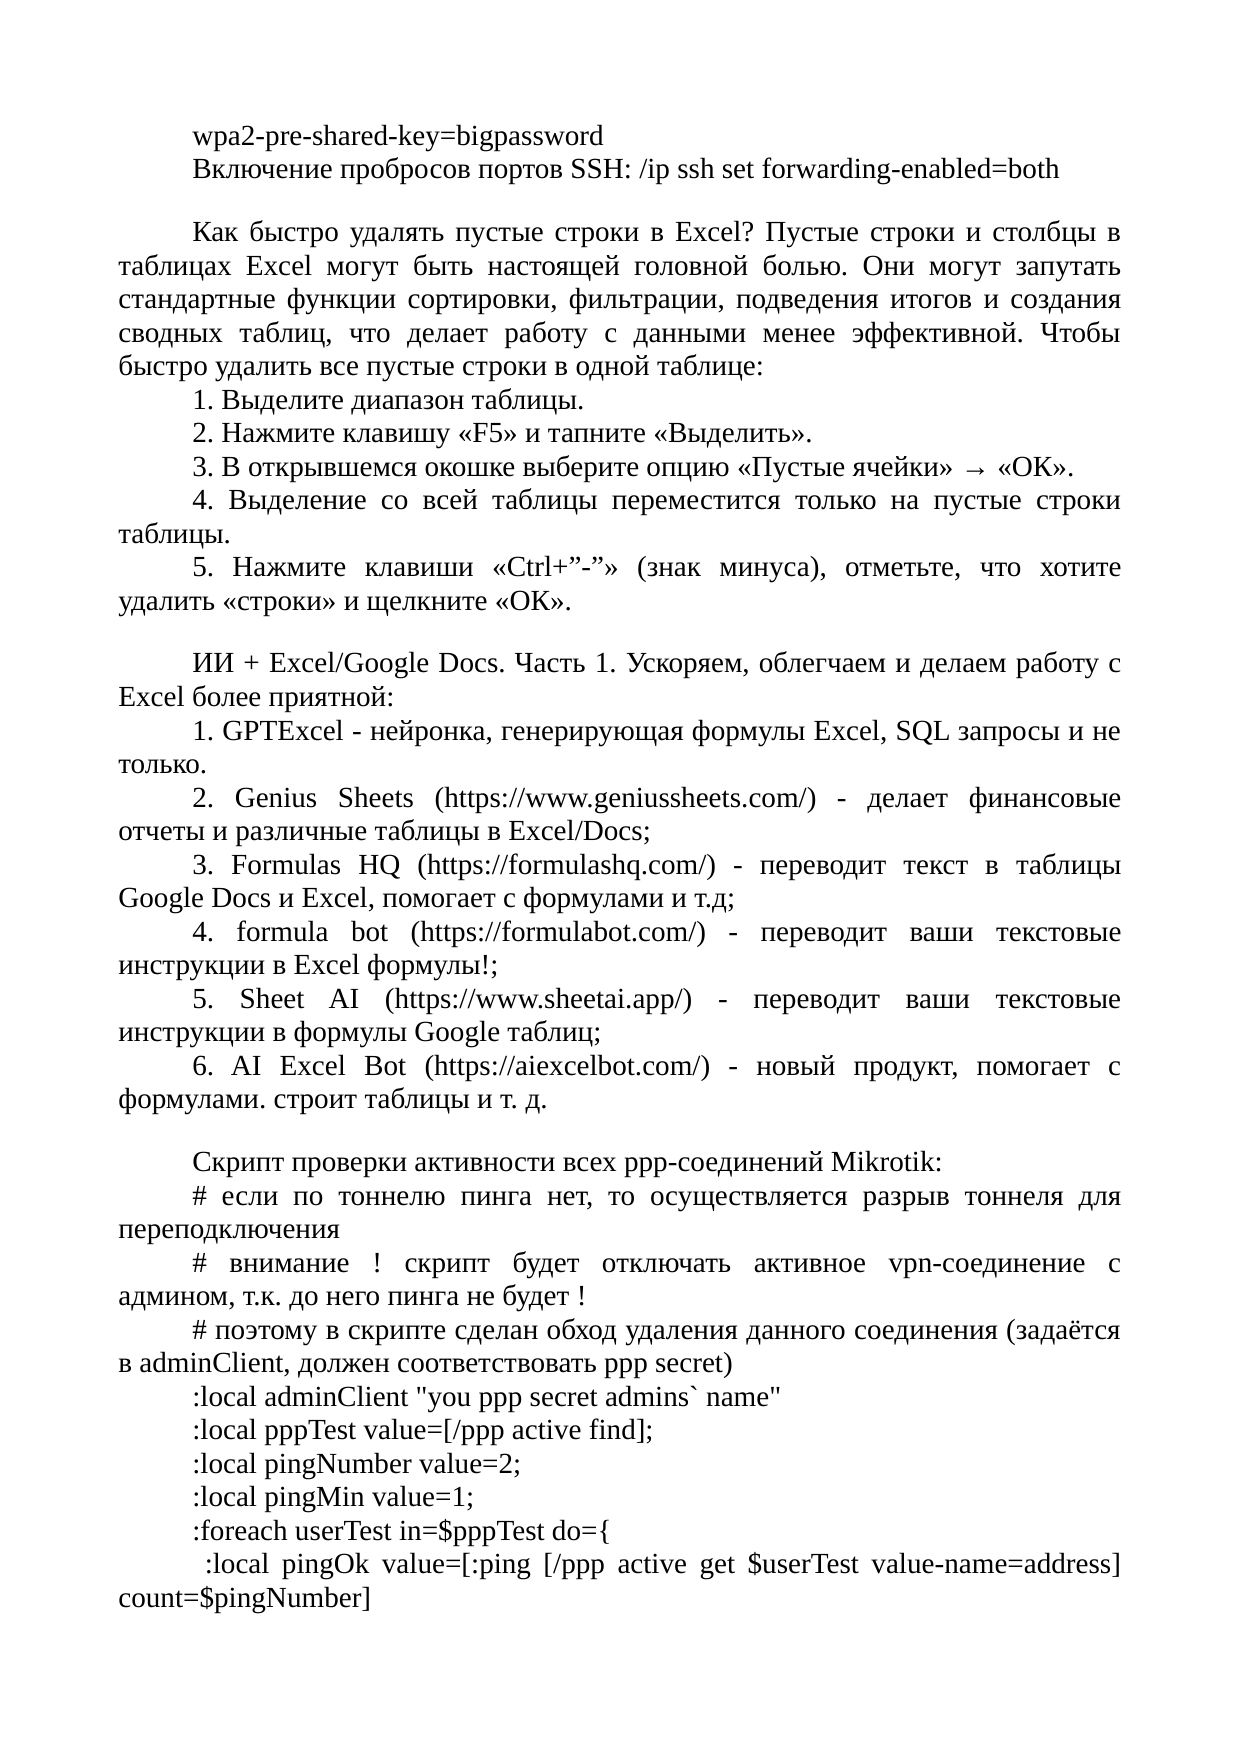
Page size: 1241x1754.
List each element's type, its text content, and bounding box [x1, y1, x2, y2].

text # если по тоннелю пинга нет, то осуществляется разрыв тоннеля для переподключения [118, 1178, 1122, 1245]
text :local pppTest value=[/ppp active find]; [118, 1412, 1122, 1446]
text :foreach userTest in=$pppTest do={ [118, 1513, 1122, 1547]
text :local pingNumber value=2; [118, 1446, 1122, 1479]
text 1. Выделите диапазон таблицы. [118, 382, 1122, 415]
text Как быстро удалять пустые строки в Excel? Пустые строки и столбцы в таблицах Excel могут быть настоящей головной болью. Они могут запутать стандартные функции сортировки, фильтрации, подведения итогов и создания сводных таблиц, что делает работу с данными менее эффективной. Чтобы быстро удалить все пустые строки в одной таблице: [118, 214, 1122, 382]
text # внимание ! скрипт будет отключать активное vpn-соединение с админом, т.к. до него пинга не будет ! [118, 1245, 1122, 1312]
text wpa2-pre-shared-key=bigpassword [118, 118, 1122, 152]
text :local pingOk value=[:ping [/ppp active get $userTest value-name=address] count=$pingNumber] [118, 1547, 1122, 1614]
text ИИ + Excel/Google Docs. Часть 1. Ускоряем, облегчаем и делаем работу с Excel более приятной: [118, 646, 1122, 713]
text 2. Нажмите клавишу «F5» и тапните «Выделить». [118, 415, 1122, 449]
text 3. Formulas HQ (https://formulashq.com/) - переводит текст в таблицы Google Docs и Excel, помогает с формулами и т.д; [118, 847, 1122, 914]
text 6. AI Excel Bot (https://aiexcelbot.com/) - новый продукт, помогает с формулами. строит таблицы и т. д. [118, 1048, 1122, 1115]
text 2. Genius Sheets (https://www.geniussheets.com/) - делает финансовые отчеты и различные таблицы в Excel/Docs; [118, 780, 1122, 847]
text 1. GPTExcel - нейронка, генерирующая формулы Excel, SQL запросы и не только. [118, 713, 1122, 780]
text :local adminClient "you ppp secret admins` name" [118, 1379, 1122, 1412]
text 5. Нажмите клавиши «Ctrl+”-”» (знак минуса), отметьте, что хотите удалить «строки» и щелкните «ОК». [118, 549, 1122, 617]
text 4. formula bot (https://formulabot.com/) - переводит ваши текстовые инструкции в Excel формулы!; [118, 914, 1122, 981]
text 4. Выделение со всей таблицы переместится только на пустые строки таблицы. [118, 482, 1122, 549]
text 5. Sheet AI (https://www.sheetai.app/) - переводит ваши текстовые инструкции в формулы Google таблиц; [118, 981, 1122, 1048]
text # поэтому в скрипте сделан обход удаления данного соединения (задаётся в adminClient, должен соответствовать ppp secret) [118, 1312, 1122, 1379]
text :local pingMin value=1; [118, 1479, 1122, 1513]
text 3. В открывшемся окошке выберите опцию «Пустые ячейки» → «ОК». [118, 449, 1122, 482]
text Скрипт проверки активности всех ppp-соединений Mikrotik: [118, 1144, 1122, 1178]
text Включение пробросов портов SSH: /ip ssh set forwarding-enabled=both [118, 152, 1122, 185]
